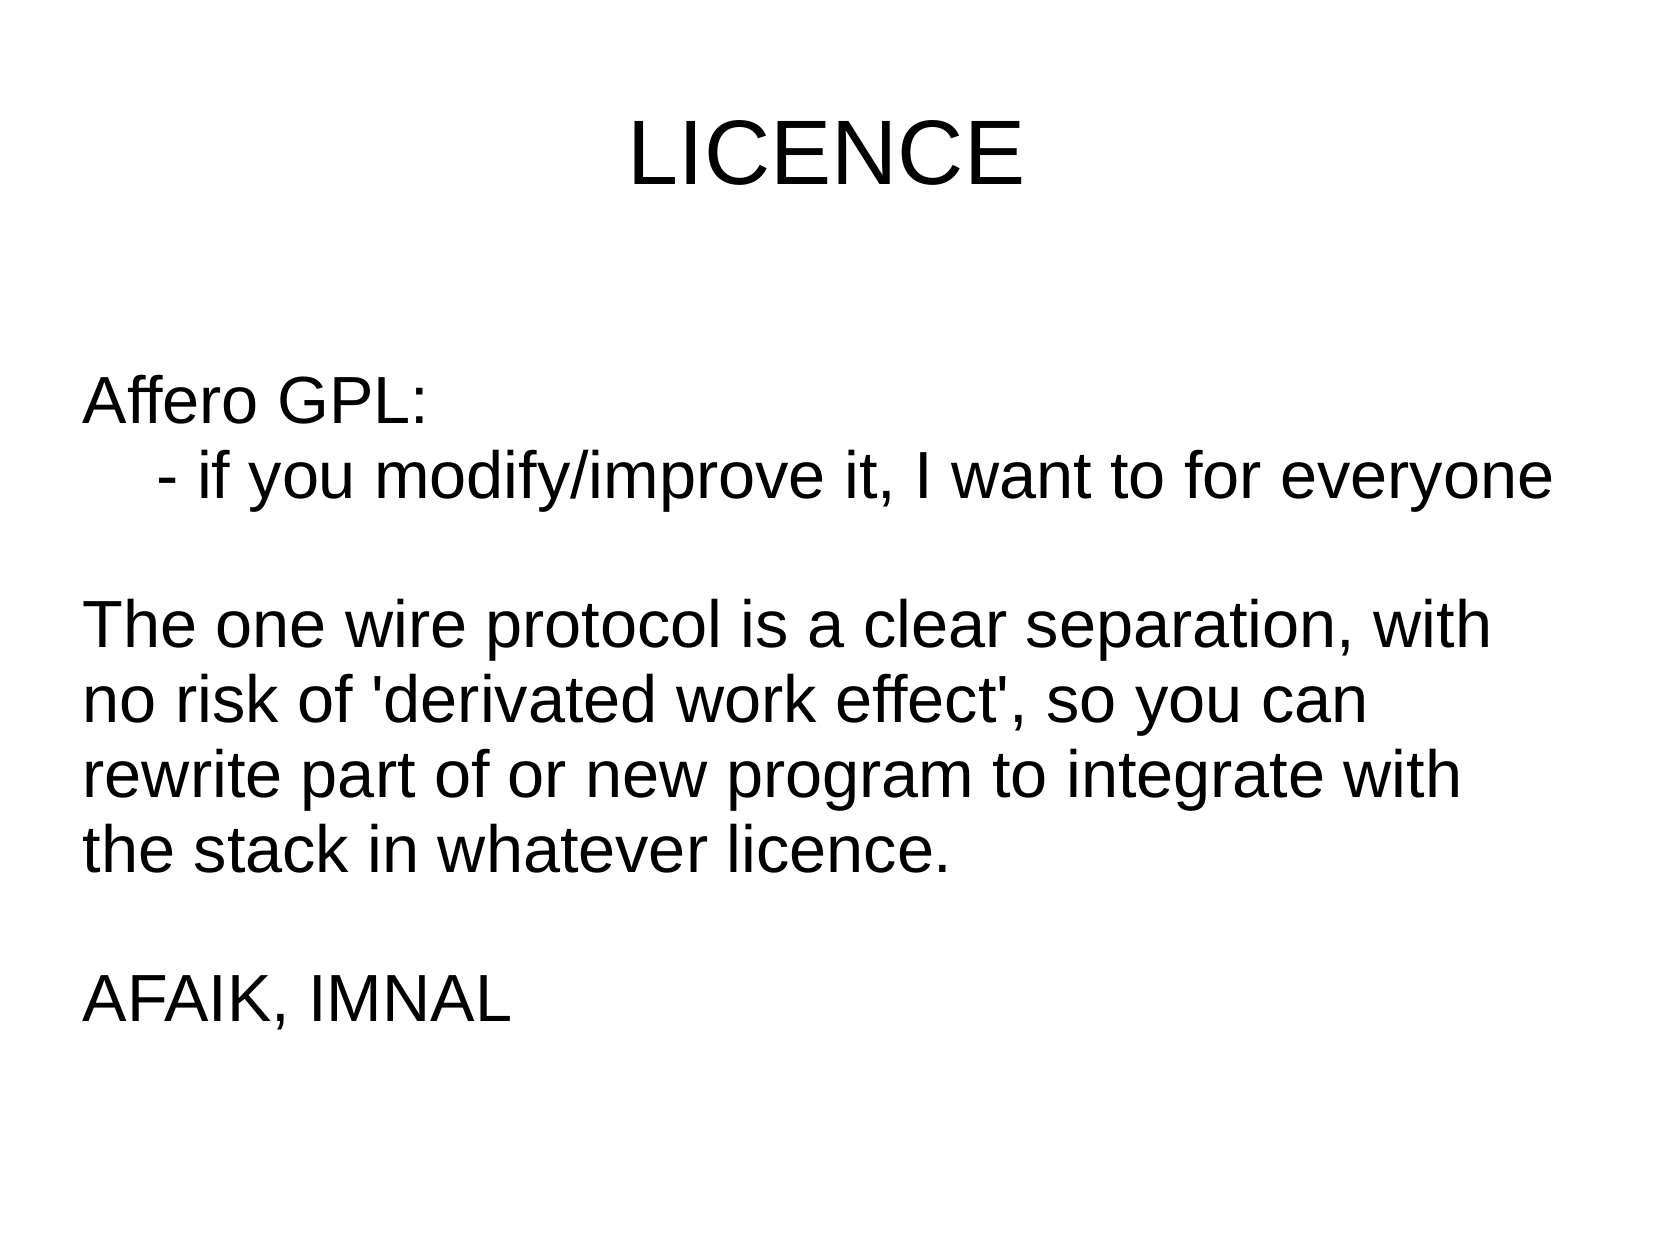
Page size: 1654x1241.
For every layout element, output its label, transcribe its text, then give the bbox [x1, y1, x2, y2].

subtitle Affero GPL: - if you modify/improve it, I want to for everyone The one wire protocol is a clear separation, with no risk of 'derivated work effect', so you can rewrite part of or new program to integrate with the stack in whatever licence. AFAIK, IMNAL [82, 297, 1571, 1102]
title LICENCE [82, 56, 1571, 250]
